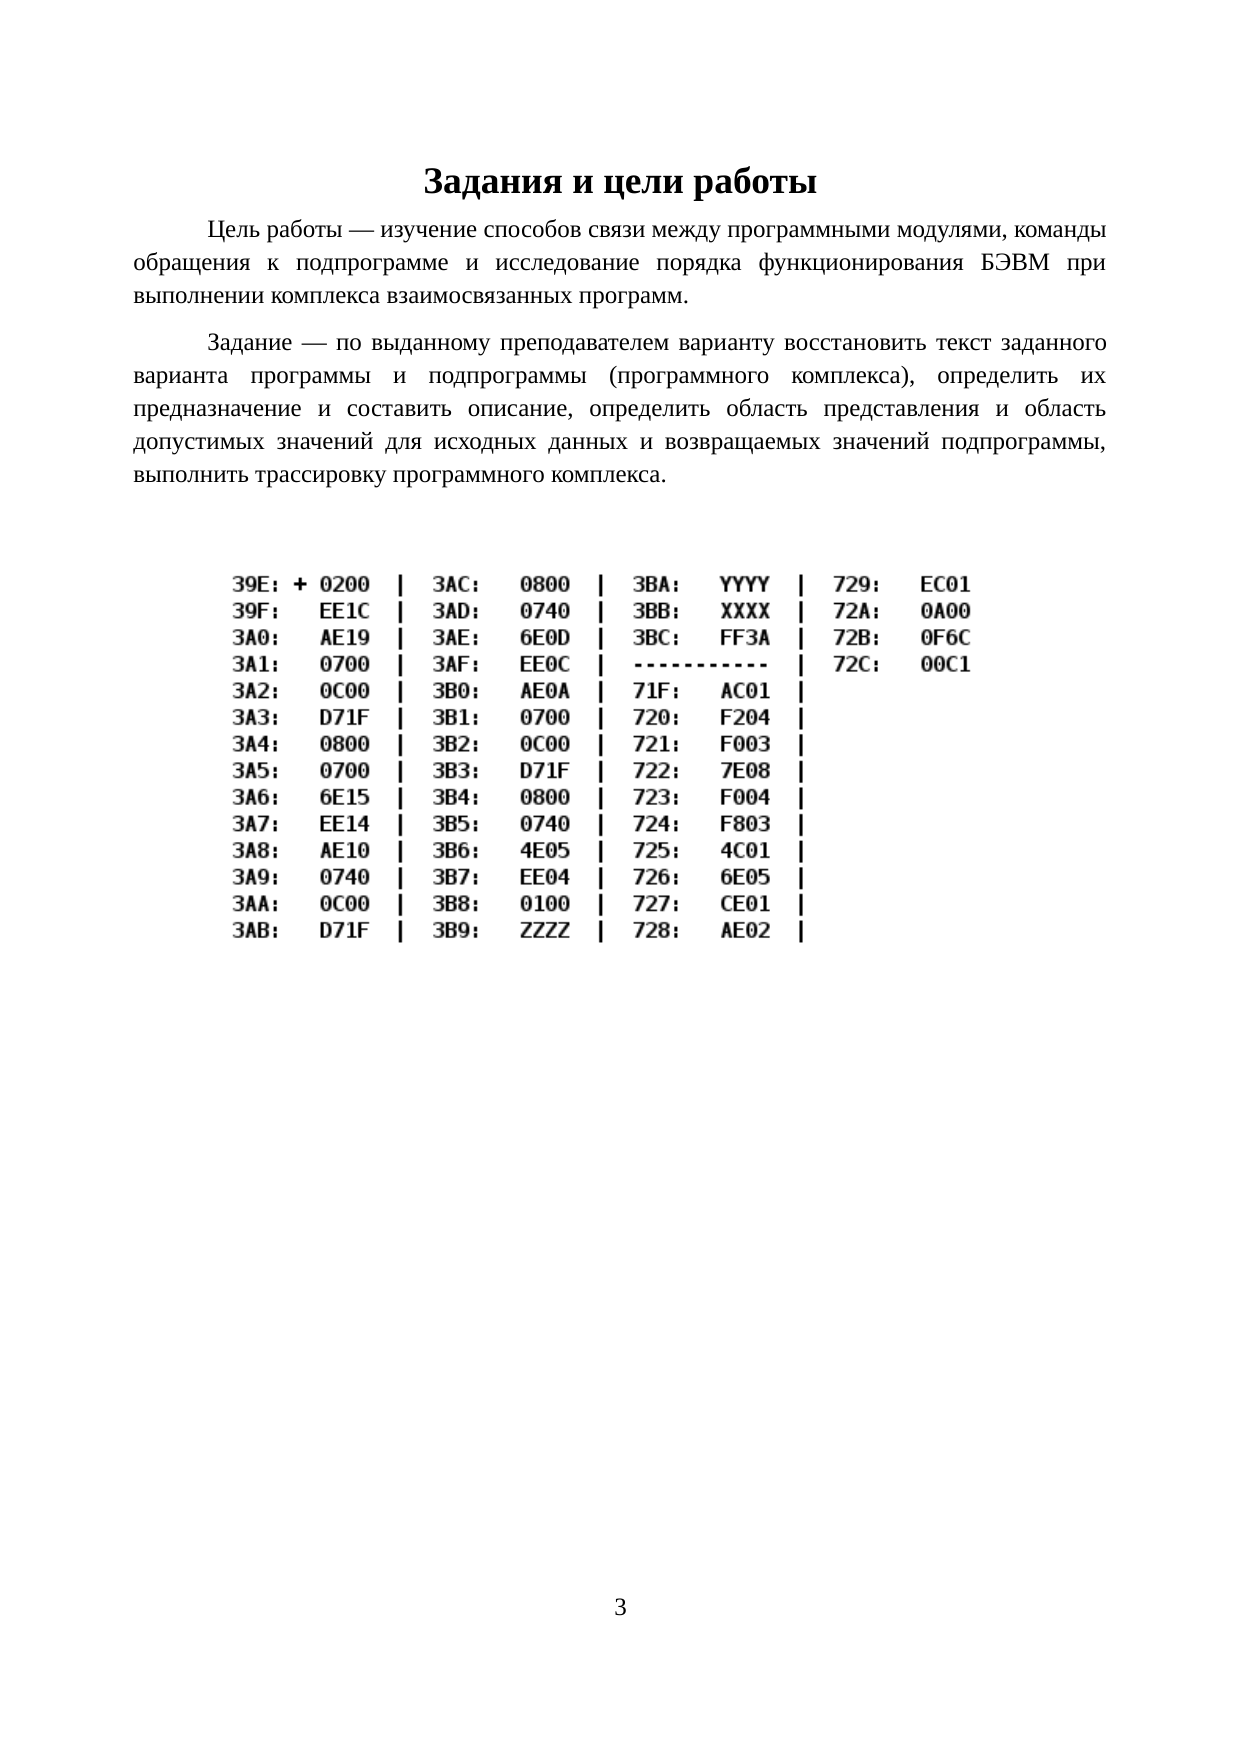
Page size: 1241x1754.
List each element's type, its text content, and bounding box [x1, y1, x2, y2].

text Задание — по выданному преподавателем варианту восстановить текст заданного варианта программы и подпрограммы (программного комплекса), определить их предназначение и составить описание, определить область представления и область допустимых значений для исходных данных и возвращаемых значений подпрограммы, выполнить трассировку программного комплекса. [133, 327, 1107, 488]
picture [227, 567, 975, 949]
text Цель работы — изучение способов связи между программными модулями, команды обращения к подпрограмме и исследование порядка функционирования БЭВМ при выполнении комплекса взаимосвязанных программ. [133, 214, 1107, 308]
subtitle Задания и цели работы [133, 158, 1107, 201]
